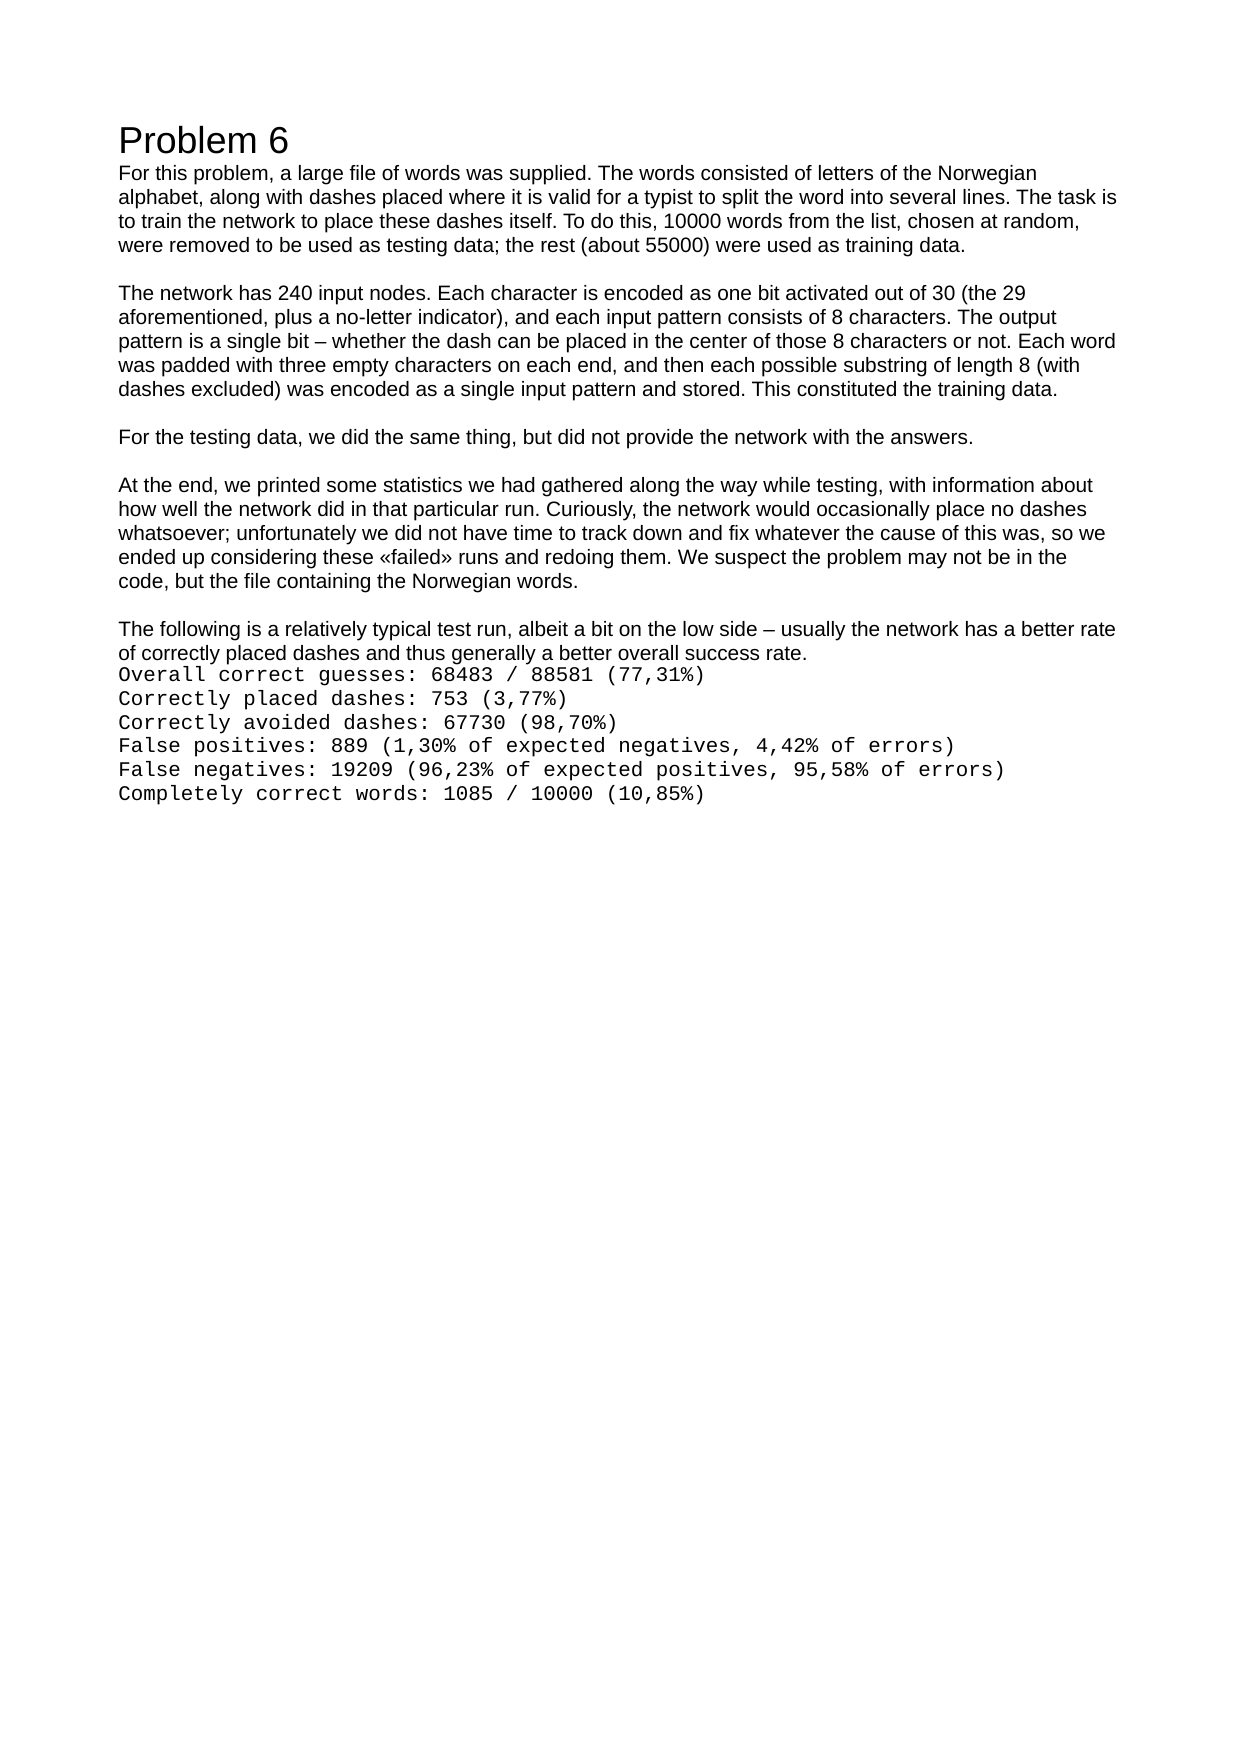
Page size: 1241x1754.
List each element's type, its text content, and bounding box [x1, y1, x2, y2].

text The following is a relatively typical test run, albeit a bit on the low side – usually the network has a better rate of correctly placed dashes and thus generally a better overall success rate. [118, 616, 1122, 664]
text For the testing data, we did the same thing, but did not provide the network with the answers. [118, 425, 1122, 449]
text False positives: 889 (1,30% of expected negatives, 4,42% of errors) [118, 735, 1122, 759]
text The network has 240 input nodes. Each character is encoded as one bit activated out of 30 (the 29 aforementioned, plus a no-letter indicator), and each input pattern consists of 8 characters. The output pattern is a single bit – whether the dash can be placed in the center of those 8 characters or not. Each word was padded with three empty characters on each end, and then each possible substring of length 8 (with dashes excluded) was encoded as a single input pattern and stored. This constituted the training data. [118, 281, 1122, 401]
text Correctly placed dashes: 753 (3,77%) [118, 688, 1122, 712]
text For this problem, a large file of words was supplied. The words consisted of letters of the Norwegian alphabet, along with dashes placed where it is valid for a typist to split the word into several lines. The task is to train the network to place these dashes itself. To do this, 10000 words from the list, chosen at random, were removed to be used as testing data; the rest (about 55000) were used as training data. [118, 161, 1122, 257]
text Correctly avoided dashes: 67730 (98,70%) [118, 712, 1122, 735]
text Completely correct words: 1085 / 10000 (10,85%) [118, 783, 1122, 806]
text At the end, we printed some statistics we had gathered along the way while testing, with information about how well the network did in that particular run. Curiously, the network would occasionally place no dashes whatsoever; unfortunately we did not have time to track down and fix whatever the cause of this was, so we ended up considering these «failed» runs and redoing them. We suspect the problem may not be in the code, but the file containing the Norwegian words. [118, 473, 1122, 592]
text Overall correct guesses: 68483 / 88581 (77,31%) [118, 664, 1122, 688]
text Problem 6 [118, 118, 1122, 161]
text False negatives: 19209 (96,23% of expected positives, 95,58% of errors) [118, 759, 1122, 783]
